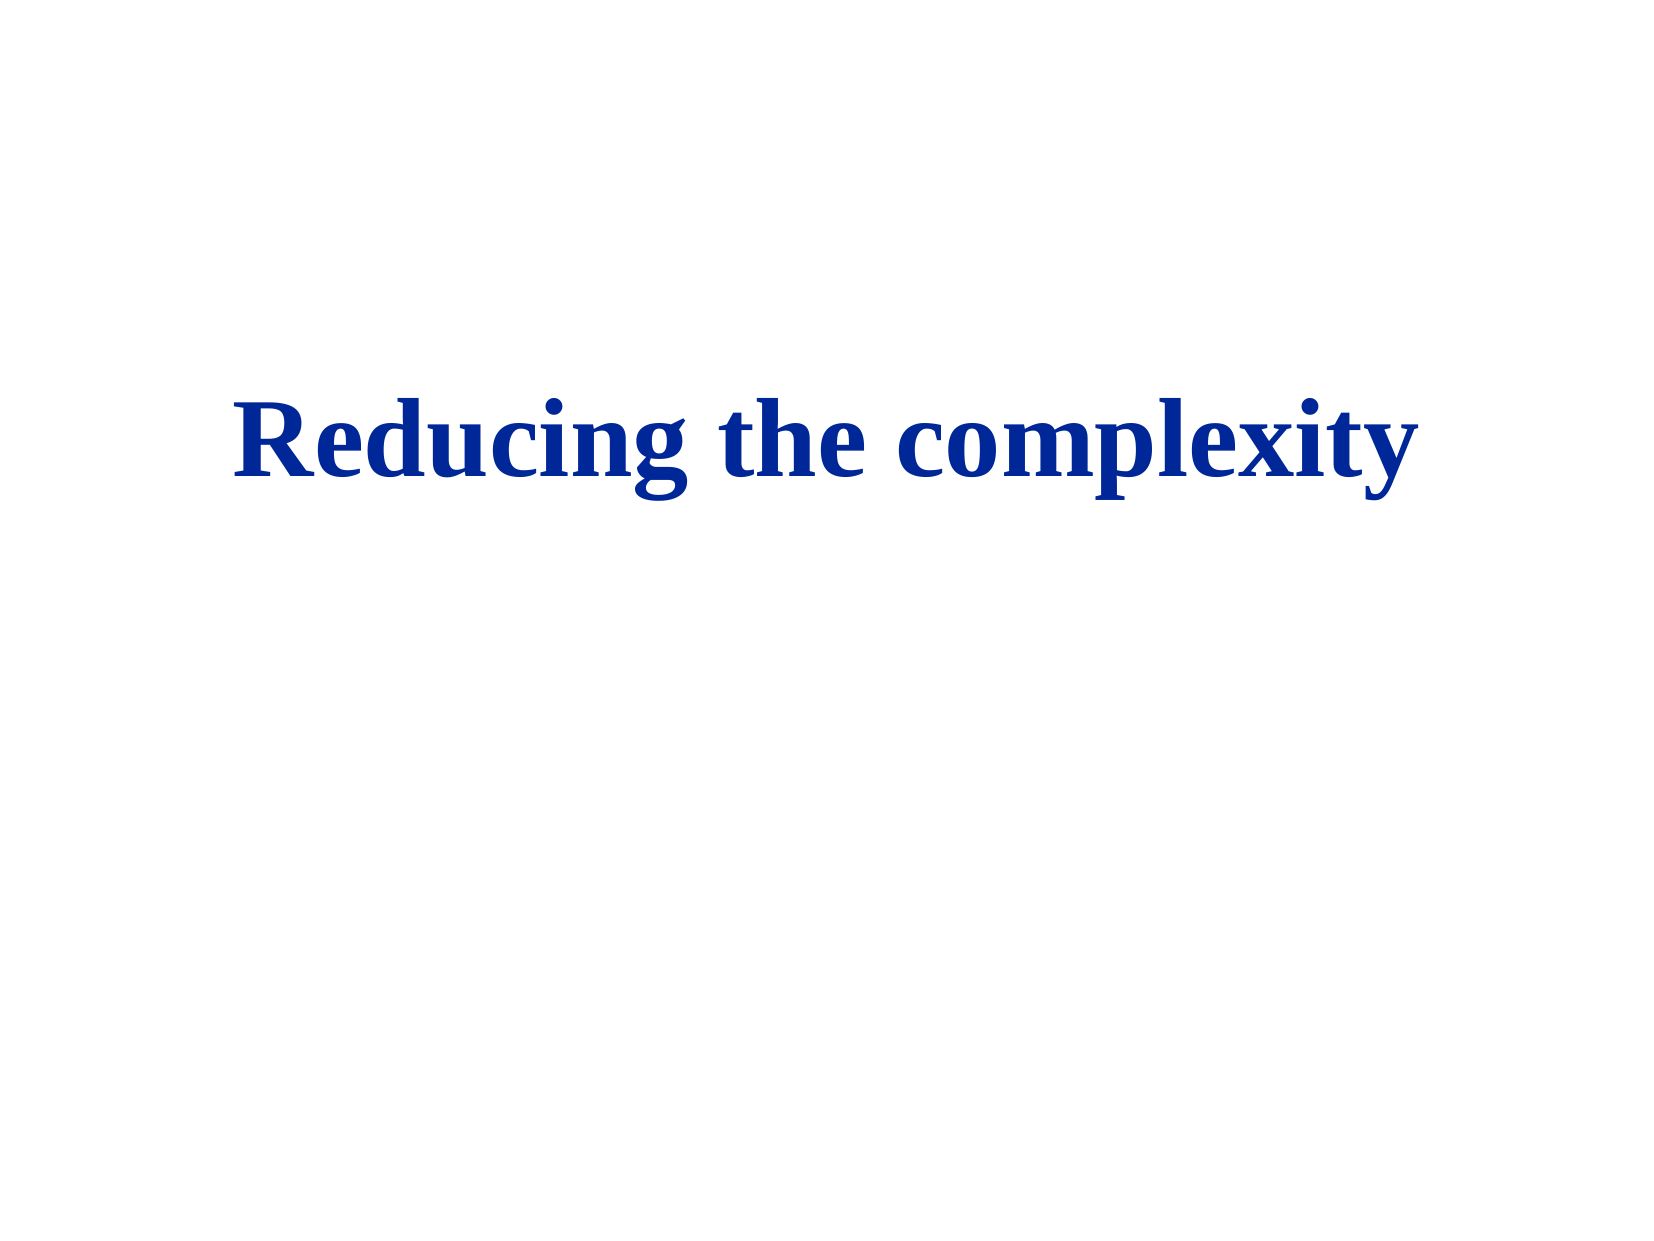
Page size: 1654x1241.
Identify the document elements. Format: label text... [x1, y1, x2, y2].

title Reducing the complexity [82, 315, 1571, 563]
